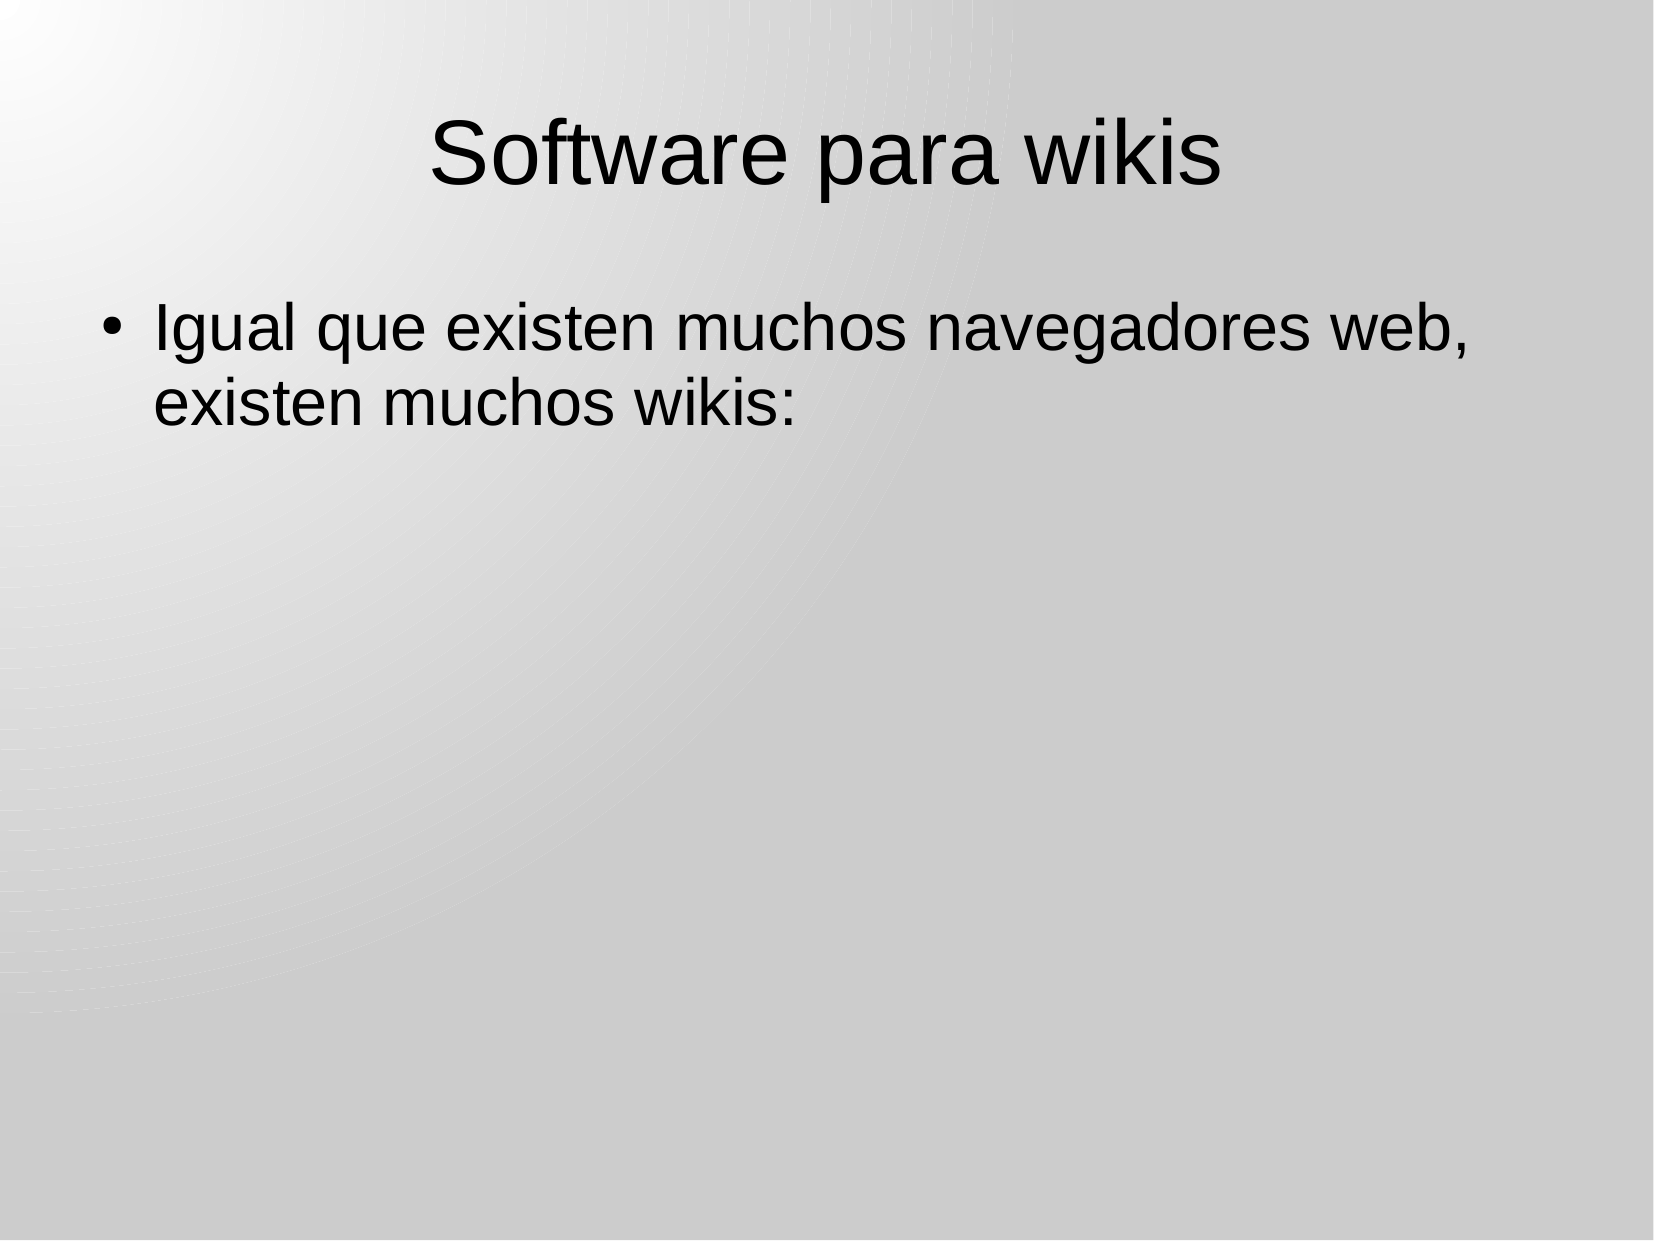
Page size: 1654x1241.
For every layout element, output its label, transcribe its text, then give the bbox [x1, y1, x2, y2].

title Software para wikis [82, 49, 1571, 257]
list Igual que existen muchos navegadores web, existen muchos wikis: [82, 290, 1538, 1109]
